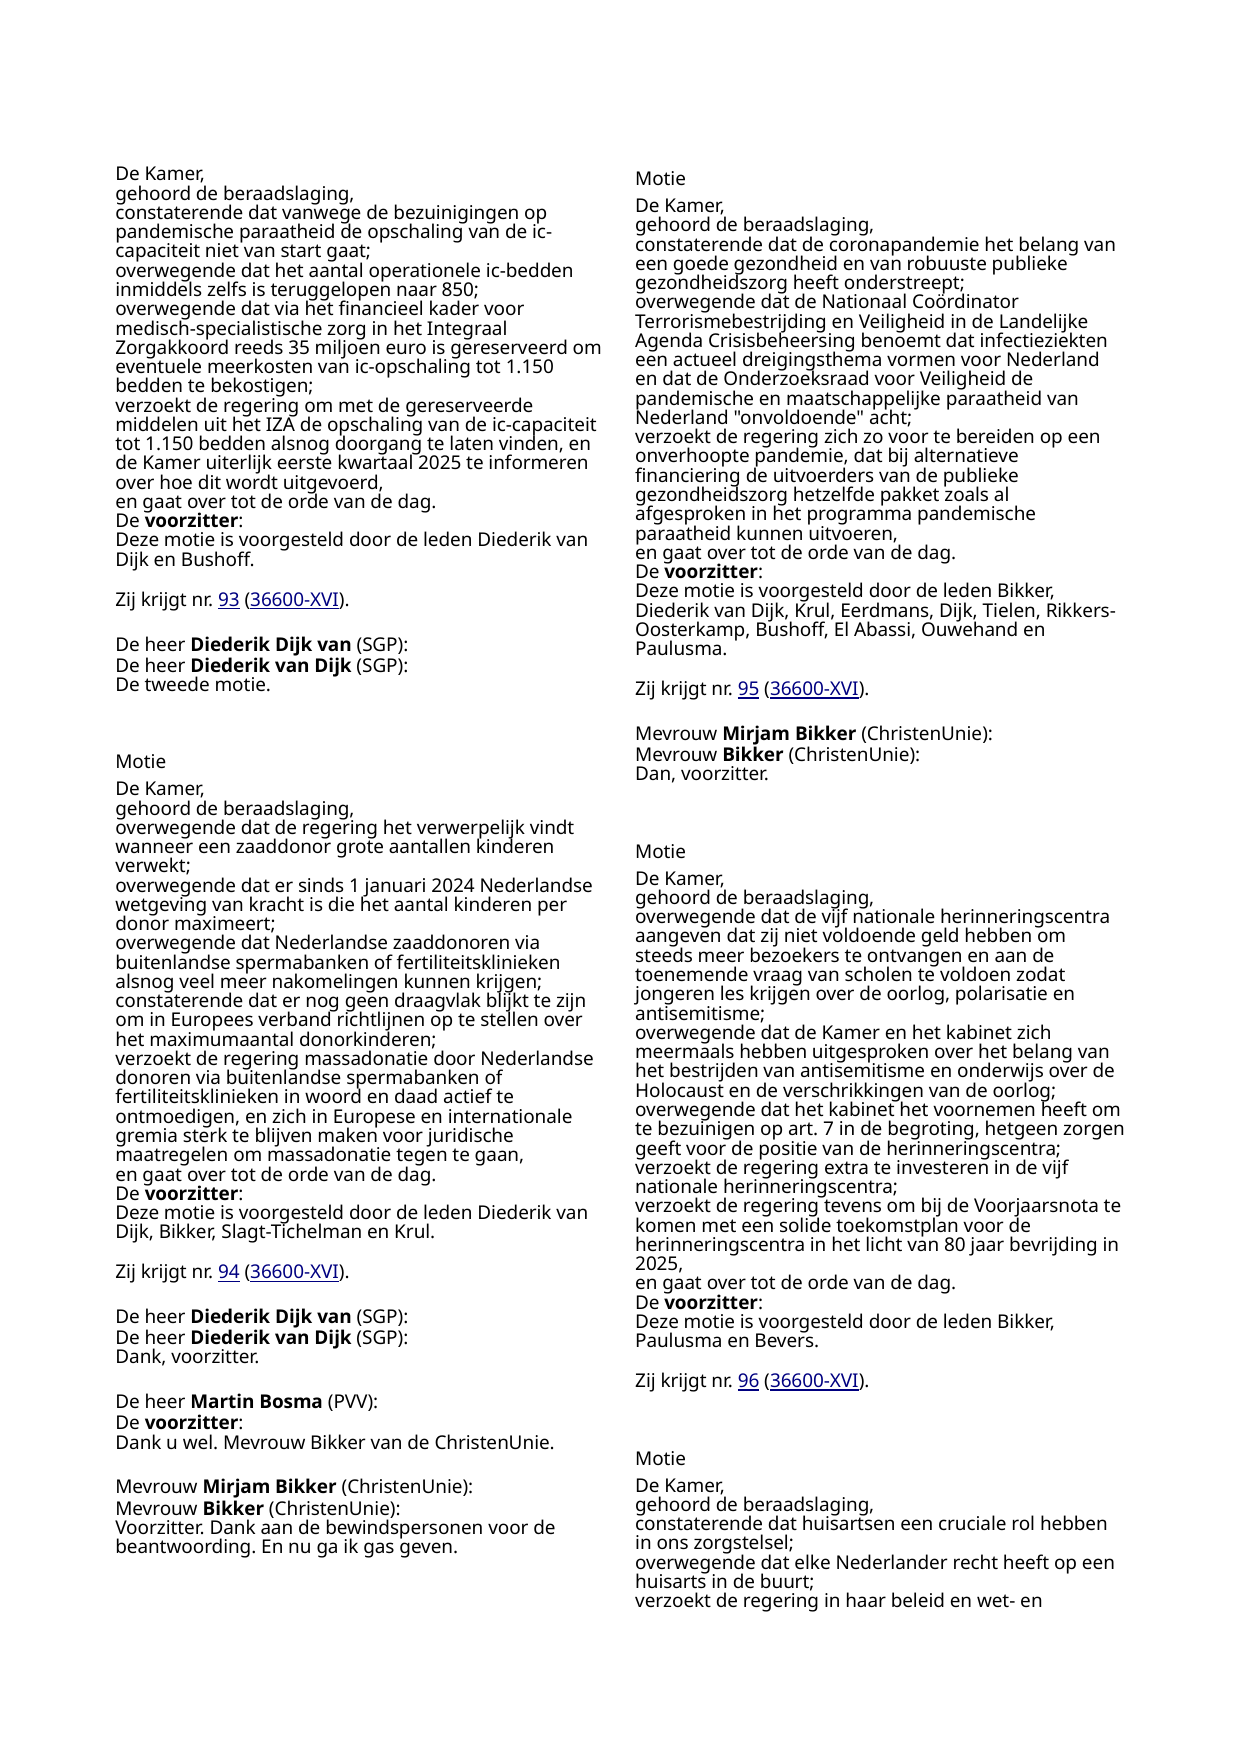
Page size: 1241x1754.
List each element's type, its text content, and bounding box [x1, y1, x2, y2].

text overwegende dat het aantal operationele ic-bedden inmiddels zelfs is teruggelopen naar 850; [115, 262, 605, 300]
text De voorzitter: [115, 512, 605, 531]
text Motie [635, 1445, 1125, 1471]
text constaterende dat huisartsen een cruciale rol hebben in ons zorgstelsel; [635, 1515, 1125, 1554]
text overwegende dat via het financieel kader voor medisch-specialistische zorg in het Integraal Zorgakkoord reeds 35 miljoen euro is gereserveerd om eventuele meerkosten van ic-opschaling tot 1.150 bedden te bekostigen; [115, 300, 605, 397]
text Dank u wel. Mevrouw Bikker van de ChristenUnie. [115, 1434, 605, 1453]
text De tweede motie. [115, 676, 605, 695]
text De heer Diederik van Dijk (SGP): [115, 1329, 605, 1348]
text De heer Diederik Dijk van (SGP): [115, 1303, 605, 1329]
text en gaat over tot de orde van de dag. [115, 1166, 605, 1185]
text overwegende dat Nederlandse zaaddonoren via buitenlandse spermabanken of fertiliteitsklinieken alsnog veel meer nakomelingen kunnen krijgen; [115, 934, 605, 992]
text gehoord de beraadslaging, [115, 184, 605, 204]
text Mevrouw Mirjam Bikker (ChristenUnie): [115, 1474, 605, 1499]
text Voorzitter. Dank aan de bewindspersonen voor de beantwoording. En nu ga ik gas geven. [115, 1519, 605, 1557]
text overwegende dat de vijf nationale herinneringscentra aangeven dat zij niet voldoende geld hebben om steeds meer bezoekers te ontvangen en aan de toenemende vraag van scholen te voldoen zodat jongeren les krijgen over de oorlog, polarisatie en antisemitisme; [635, 908, 1125, 1024]
text constaterende dat er nog geen draagvlak blijkt te zijn om in Europees verband richtlijnen op te stellen over het maximumaantal donorkinderen; [115, 992, 605, 1050]
text Motie [635, 838, 1125, 864]
text Mevrouw Bikker (ChristenUnie): [635, 746, 1125, 765]
text gehoord de beraadslaging, [115, 799, 605, 819]
text Dan, voorzitter. [635, 765, 1125, 784]
text De voorzitter: [635, 1294, 1125, 1313]
text De Kamer, [115, 780, 605, 799]
text De voorzitter: [635, 563, 1125, 582]
text De heer Diederik van Dijk (SGP): [115, 657, 605, 676]
text De voorzitter: [115, 1414, 605, 1434]
text gehoord de beraadslaging, [635, 1496, 1125, 1515]
text De Kamer, [115, 165, 605, 184]
text Motie [115, 748, 605, 774]
text Deze motie is voorgesteld door de leden Bikker, Paulusma en Bevers. [635, 1313, 1125, 1351]
text Deze motie is voorgesteld door de leden Bikker, Diederik van Dijk, Krul, Eerdmans, Dijk, Tielen, Rikkers-Oosterkamp, Bushoff, El Abassi, Ouwehand en Paulusma. [635, 582, 1125, 659]
text De Kamer, [635, 197, 1125, 216]
text en gaat over tot de orde van de dag. [635, 544, 1125, 563]
text verzoekt de regering in haar beleid en wet- en [635, 1592, 1125, 1611]
text verzoekt de regering tevens om bij de Voorjaarsnota te komen met een solide toekomstplan voor de herinneringscentra in het licht van 80 jaar bevrijding in 2025, [635, 1197, 1125, 1274]
text en gaat over tot de orde van de dag. [115, 493, 605, 512]
text Dank, voorzitter. [115, 1348, 605, 1368]
text overwegende dat de Nationaal Coördinator Terrorismebestrijding en Veiligheid in de Landelijke Agenda Crisisbeheersing benoemt dat infectieziekten een actueel dreigingsthema vormen voor Nederland en dat de Onderzoeksraad voor Veiligheid de pandemische en maatschappelijke paraatheid van Nederland "onvoldoende" acht; [635, 293, 1125, 428]
text De heer Diederik Dijk van (SGP): [115, 631, 605, 657]
text gehoord de beraadslaging, [635, 889, 1125, 908]
text verzoekt de regering extra te investeren in de vijf nationale herinneringscentra; [635, 1159, 1125, 1197]
text overwegende dat er sinds 1 januari 2024 Nederlandse wetgeving van kracht is die het aantal kinderen per donor maximeert; [115, 877, 605, 934]
text Mevrouw Mirjam Bikker (ChristenUnie): [635, 720, 1125, 746]
text overwegende dat de regering het verwerpelijk vindt wanneer een zaaddonor grote aantallen kinderen verwekt; [115, 819, 605, 877]
text De Kamer, [635, 1477, 1125, 1496]
text constaterende dat vanwege de bezuinigingen op pandemische paraatheid de opschaling van de ic-capaciteit niet van start gaat; [115, 204, 605, 262]
text Motie [635, 165, 1125, 191]
text Zij krijgt nr. 94 (36600-XVI). [115, 1263, 605, 1283]
text constaterende dat de coronapandemie het belang van een goede gezondheid en van robuuste publieke gezondheidszorg heeft onderstreept; [635, 236, 1125, 293]
text De heer Martin Bosma (PVV): [115, 1389, 605, 1414]
text verzoekt de regering om met de gereserveerde middelen uit het IZA de opschaling van de ic-capaciteit tot 1.150 bedden alsnog doorgang te laten vinden, en de Kamer uiterlijk eerste kwartaal 2025 te informeren over hoe dit wordt uitgevoerd, [115, 397, 605, 493]
text Deze motie is voorgesteld door de leden Diederik van Dijk en Bushoff. [115, 531, 605, 570]
text gehoord de beraadslaging, [635, 216, 1125, 236]
text verzoekt de regering zich zo voor te bereiden op een onverhoopte pandemie, dat bij alternatieve financiering de uitvoerders van de publieke gezondheidszorg hetzelfde pakket zoals al afgesproken in het programma pandemische paraatheid kunnen uitvoeren, [635, 428, 1125, 544]
text overwegende dat het kabinet het voornemen heeft om te bezuinigen op art. 7 in de begroting, hetgeen zorgen geeft voor de positie van de herinneringscentra; [635, 1101, 1125, 1159]
text Zij krijgt nr. 93 (36600-XVI). [115, 591, 605, 610]
text overwegende dat elke Nederlander recht heeft op een huisarts in de buurt; [635, 1554, 1125, 1592]
text De voorzitter: [115, 1185, 605, 1204]
text Deze motie is voorgesteld door de leden Diederik van Dijk, Bikker, Slagt-Tichelman en Krul. [115, 1204, 605, 1243]
text Zij krijgt nr. 95 (36600-XVI). [635, 680, 1125, 699]
text overwegende dat de Kamer en het kabinet zich meermaals hebben uitgesproken over het belang van het bestrijden van antisemitisme en onderwijs over de Holocaust en de verschrikkingen van de oorlog; [635, 1024, 1125, 1101]
text en gaat over tot de orde van de dag. [635, 1274, 1125, 1294]
text verzoekt de regering massadonatie door Nederlandse donoren via buitenlandse spermabanken of fertiliteitsklinieken in woord en daad actief te ontmoedigen, en zich in Europese en internationale gremia sterk te blijven maken voor juridische maatregelen om massadonatie tegen te gaan, [115, 1050, 605, 1166]
text De Kamer, [635, 870, 1125, 889]
text Zij krijgt nr. 96 (36600-XVI). [635, 1372, 1125, 1391]
text Mevrouw Bikker (ChristenUnie): [115, 1499, 605, 1519]
